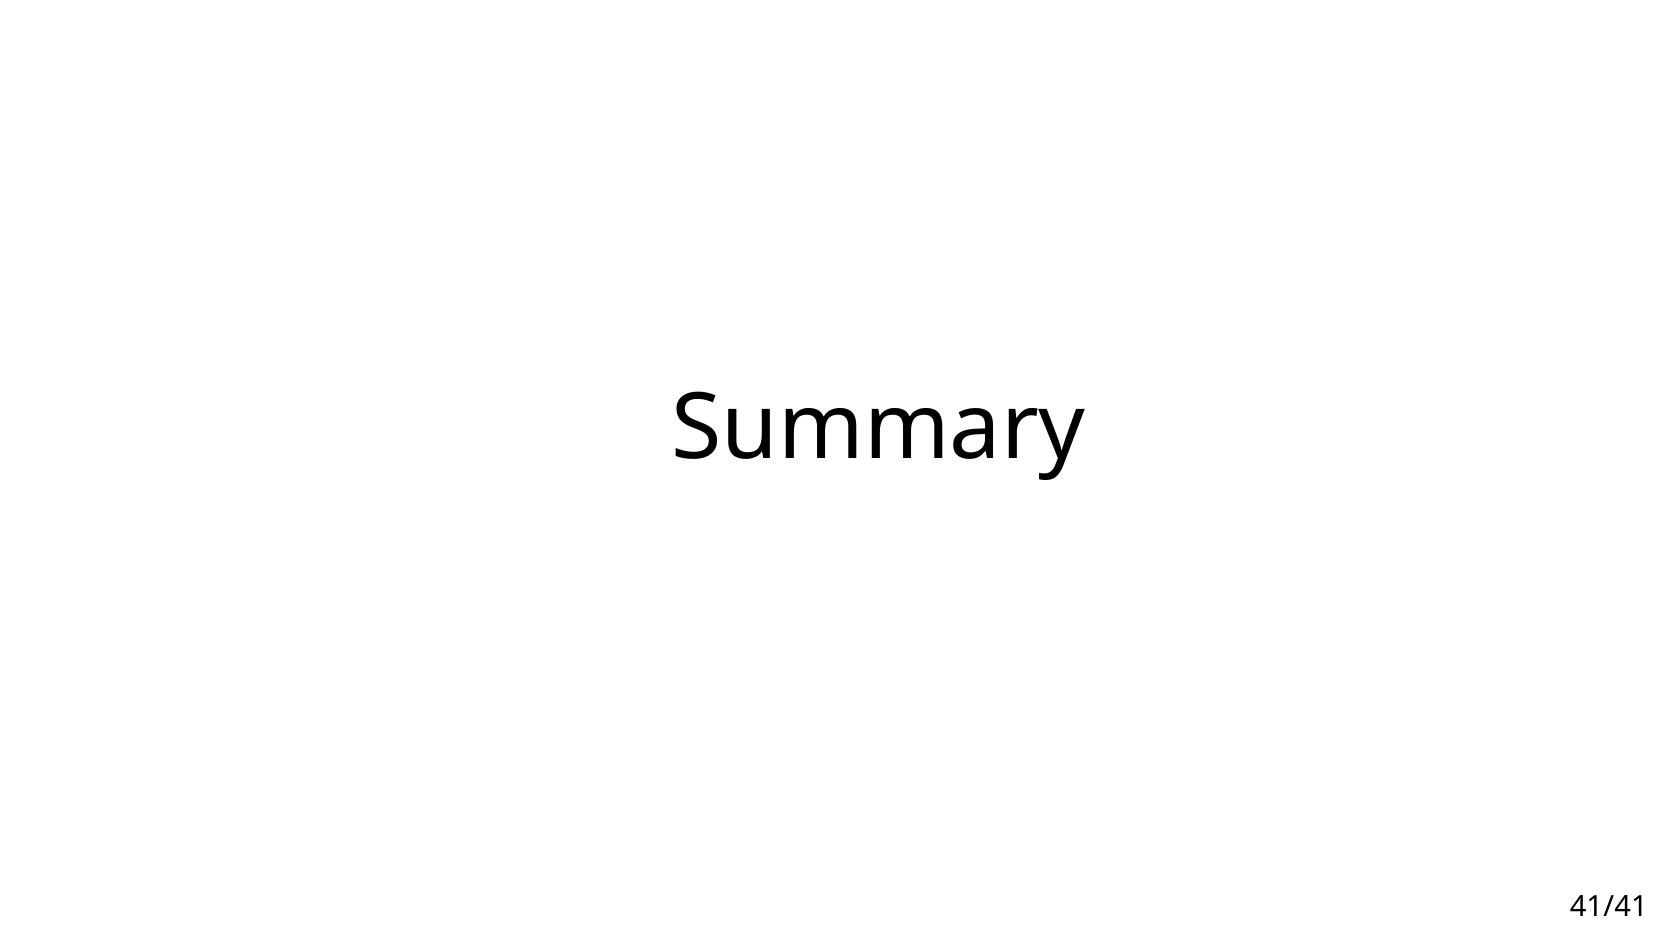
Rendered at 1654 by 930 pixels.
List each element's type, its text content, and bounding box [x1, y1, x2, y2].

title Summary [134, 344, 1623, 501]
